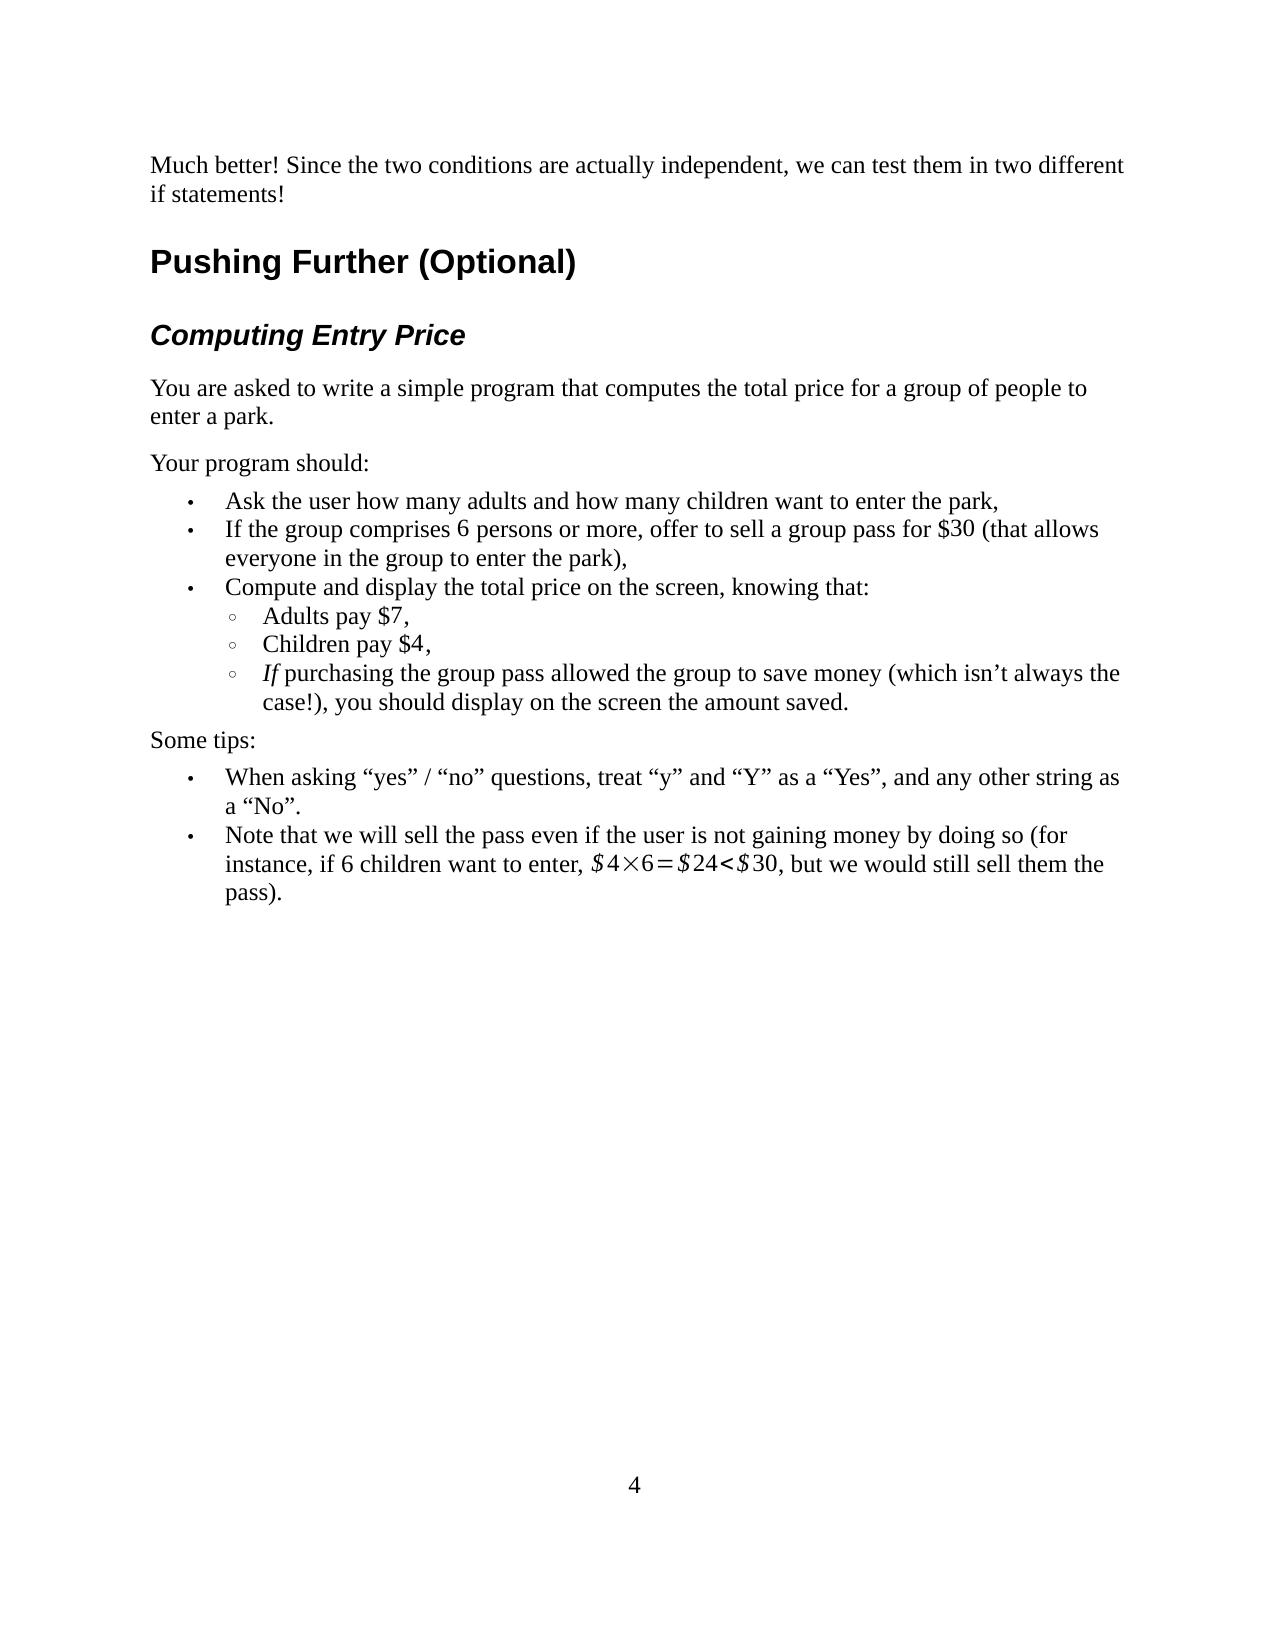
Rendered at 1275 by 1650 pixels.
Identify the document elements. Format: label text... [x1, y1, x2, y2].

text Your program should: [150, 448, 1125, 477]
list Adults pay $, [225, 601, 1125, 629]
text Much better! Since the two conditions are actually independent, we can test them in two different if statements! [150, 150, 1125, 207]
subtitle Computing Entry Price [150, 318, 1125, 351]
list When asking “yes” / “no” questions, treat “y” and “Y” as a “Yes”, and any other string as a “No”. [187, 762, 1125, 820]
list If the group comprises persons or more, offer to sell a group pass for $ (that allows everyone in the group to enter the park), [187, 514, 1125, 572]
list Compute and display the total price on the screen, knowing that: [187, 572, 1125, 601]
text You are asked to write a simple program that computes the total price for a group of people to enter a park. [150, 373, 1125, 430]
list Children pay $, [225, 629, 1125, 658]
list Ask the user how many adults and how many children want to enter the park, [187, 486, 1125, 514]
list If purchasing the group pass allowed the group to save money (which isn’t always the case!), you should display on the screen the amount saved. [225, 658, 1125, 716]
subtitle Pushing Further (Optional) [150, 241, 1125, 280]
text Some tips: [150, 725, 1125, 753]
list Note that we will sell the pass even if the user is not gaining money by doing so (for instance, if 6 children want to enter, , but we would still sell them the pass). [187, 820, 1125, 906]
